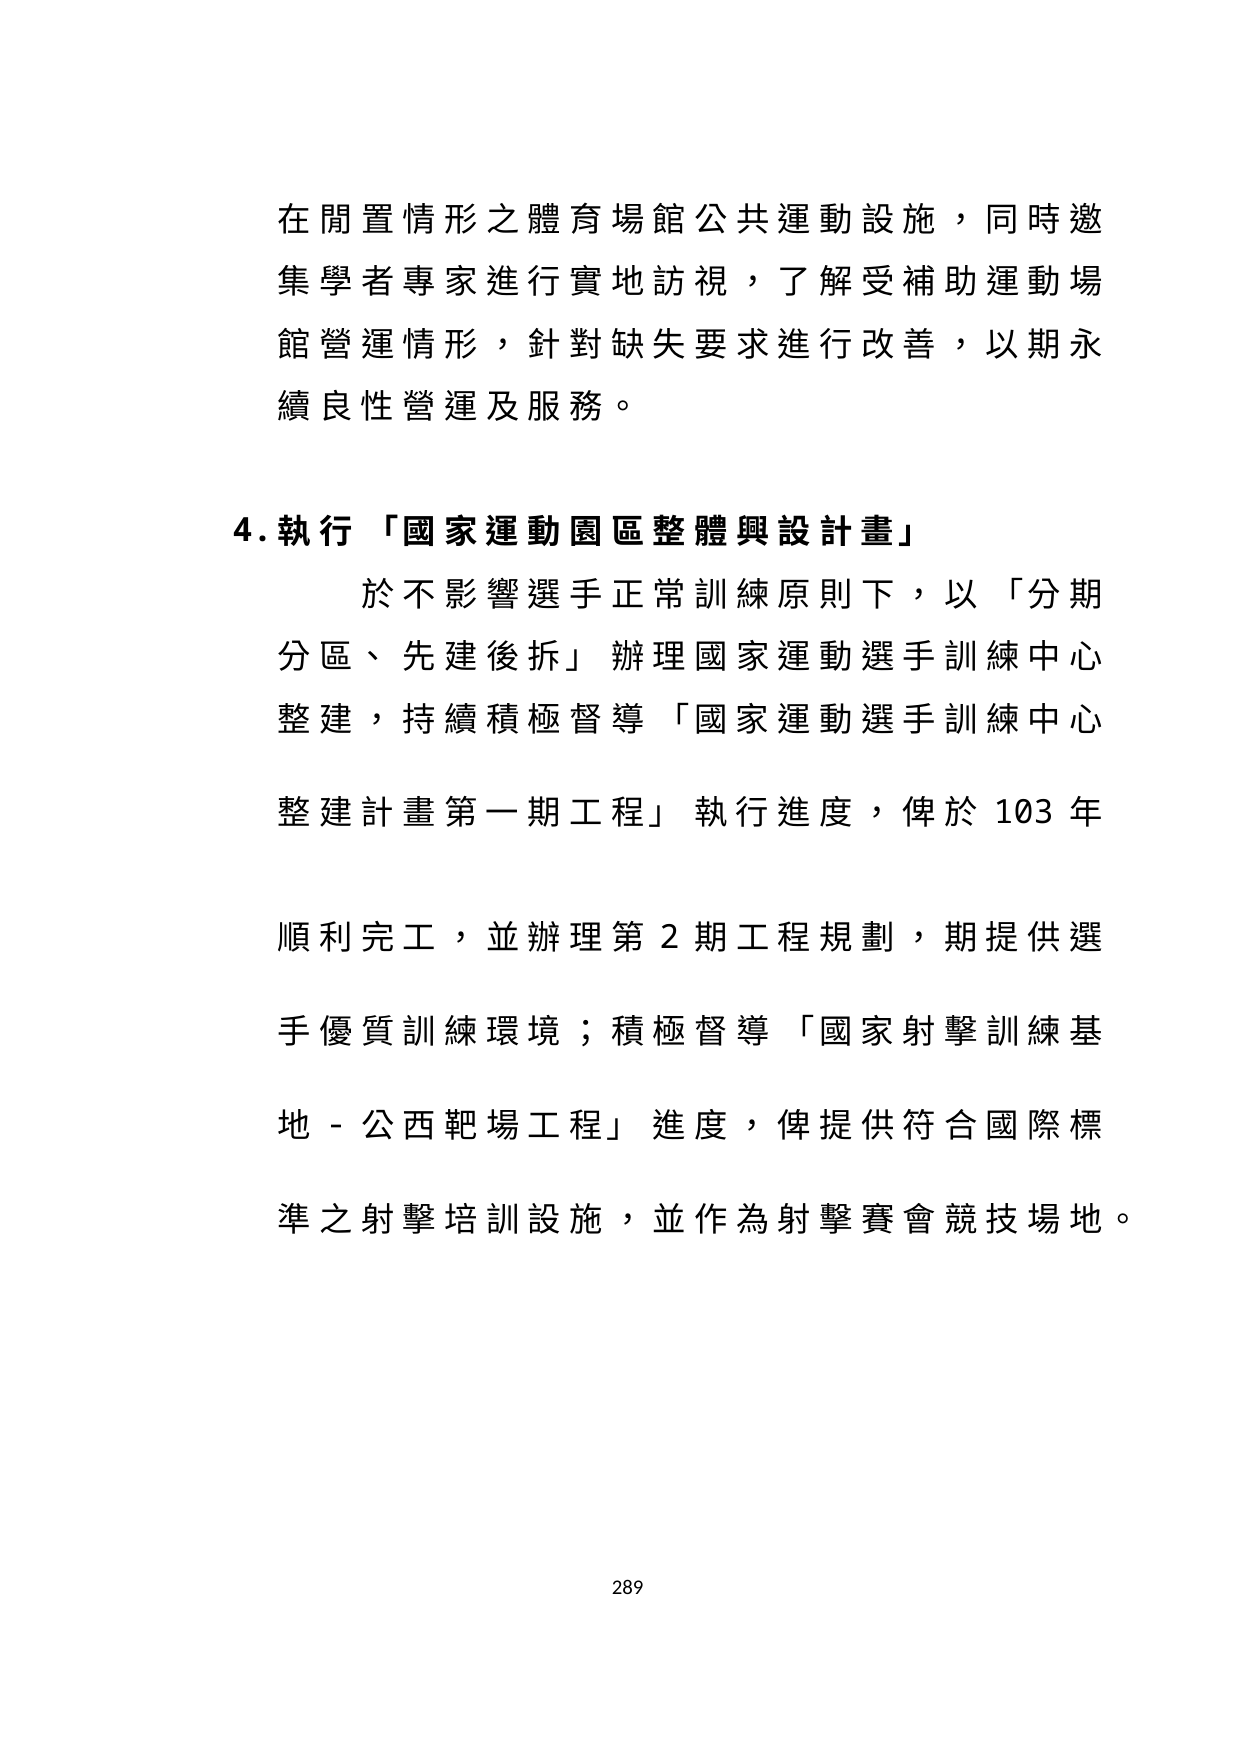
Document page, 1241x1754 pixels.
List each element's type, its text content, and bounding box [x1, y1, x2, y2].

text 4.執行「國家運動園區整體興設計畫」 [207, 487, 1107, 550]
text 於不影響選手正常訓練原則下，以「分期分區、先建後拆」辦理國家運動選手訓練中心整建，持續積極督導「國家運動選手訓練中心整建計畫第一期工程」執行進度，俾於103年順利完工，並辦理第2期工程規劃，期提供選手優質訓練環境；積極督導「國家射擊訓練基地-公西靶場工程」進度，俾提供符合國際標準之射擊培訓設施，並作為射擊賽會競技場地。 [237, 550, 1107, 1237]
text 在閒置情形之體育場館公共運動設施，同時邀集學者專家進行實地訪視，了解受補助運動場館營運情形，針對缺失要求進行改善，以期永續良性營運及服務。 [237, 175, 1107, 425]
